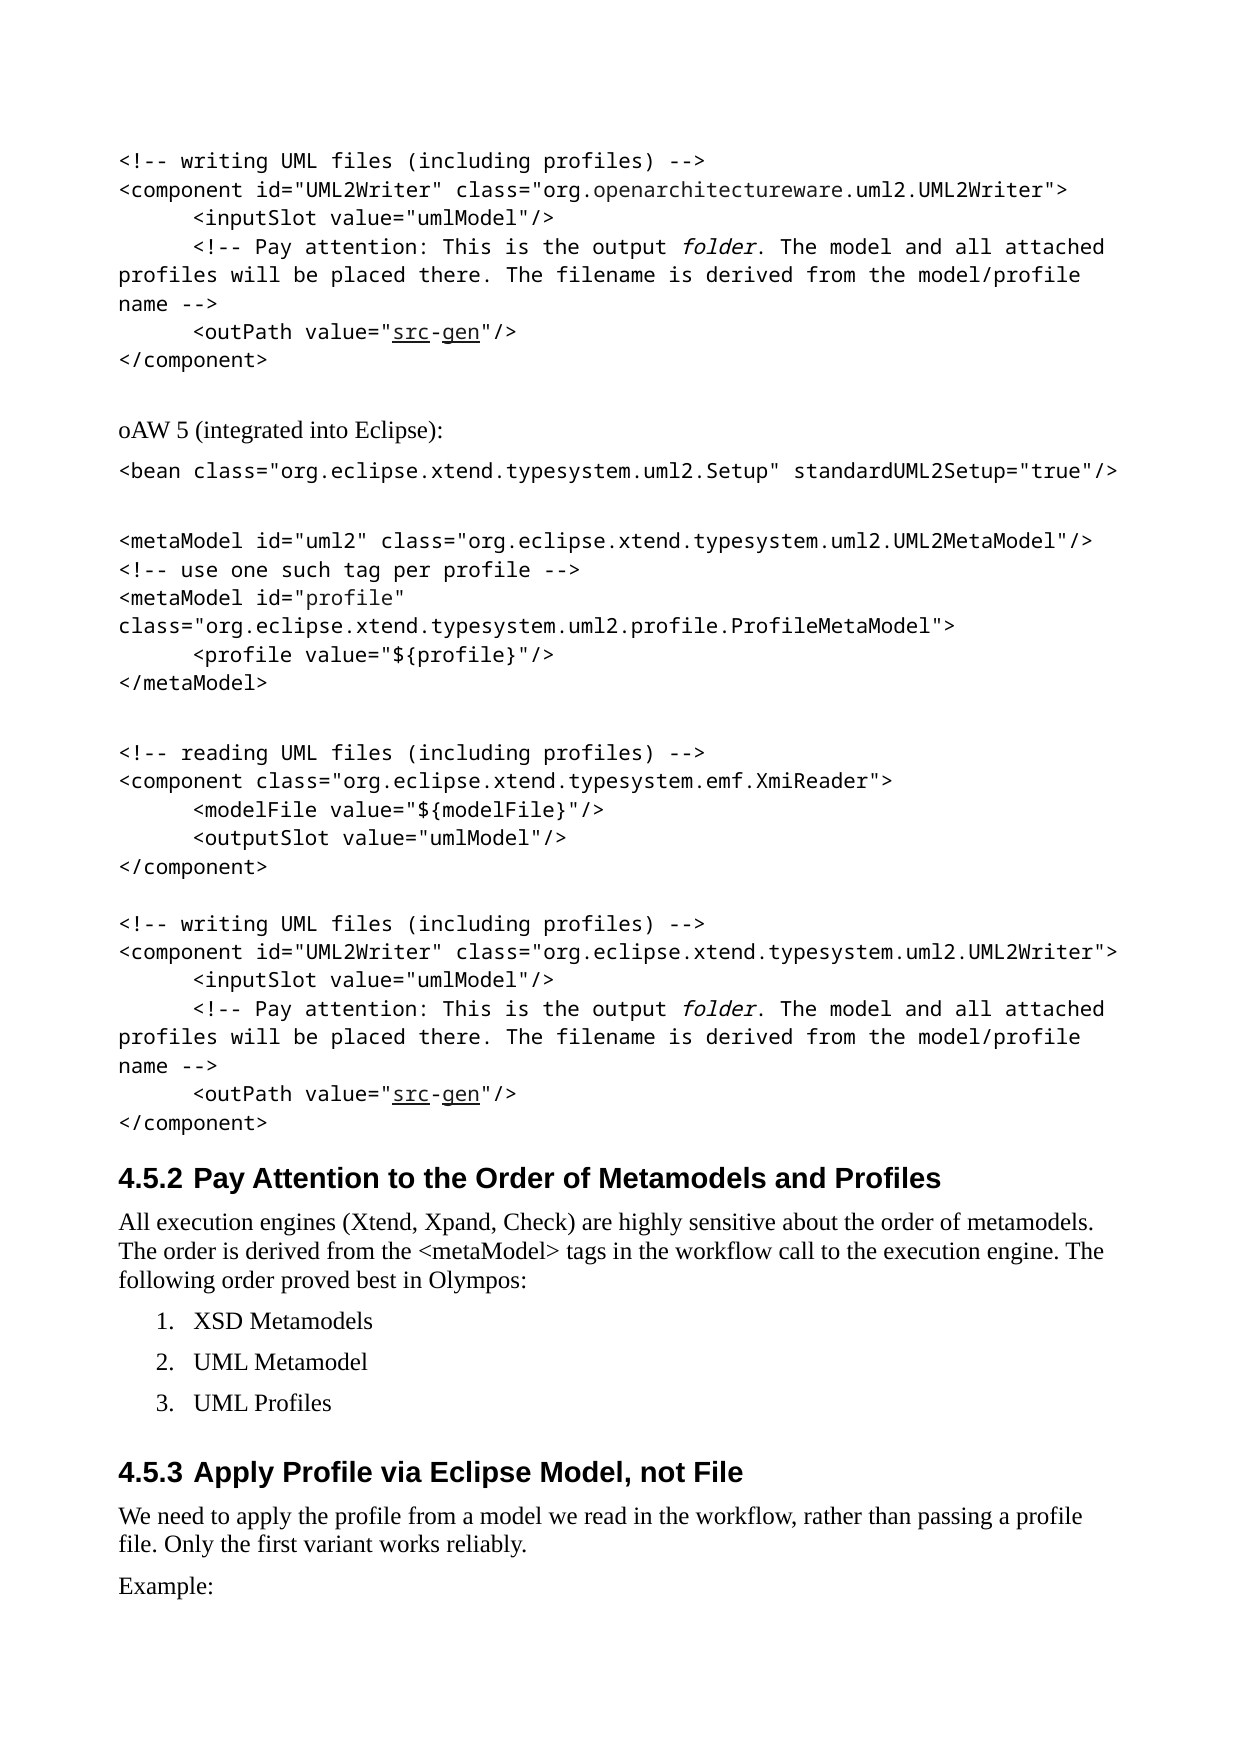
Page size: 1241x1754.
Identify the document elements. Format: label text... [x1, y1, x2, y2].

text <modelFile value="${modelFile}"/> [118, 795, 1122, 823]
list XSD Metamodels [156, 1306, 1122, 1335]
subtitle Apply Profile via Eclipse Model, not File [118, 1455, 1122, 1488]
list UML Metamodel [156, 1347, 1122, 1376]
text <inputSlot value="umlModel"/> [118, 966, 1122, 994]
text <component id="UML2Writer" class="org.openarchitectureware.uml2.UML2Writer"> [118, 175, 1122, 203]
text We need to apply the profile from a model we read in the workflow, rather than passing a profile file. Only the first variant works reliably. [118, 1501, 1122, 1558]
text </component> [118, 852, 1122, 880]
text <metaModel id="uml2" class="org.eclipse.xtend.typesystem.uml2.UML2MetaModel"/> [118, 526, 1122, 555]
text Example: [118, 1571, 1122, 1599]
text <outPath value="src-gen"/> [118, 1079, 1122, 1108]
text </metaModel> [118, 668, 1122, 697]
text <!-- use one such tag per profile --> [118, 555, 1122, 583]
subtitle Pay Attention to the Order of Metamodels and Profiles [118, 1161, 1122, 1195]
text <inputSlot value="umlModel"/> [118, 203, 1122, 232]
text <outputSlot value="umlModel"/> [118, 823, 1122, 852]
text </component> [118, 346, 1122, 374]
text <component class="org.eclipse.xtend.typesystem.emf.XmiReader"> [118, 767, 1122, 795]
text </component> [118, 1108, 1122, 1136]
text <!-- Pay attention: This is the output folder. The model and all attached profiles will be placed there. The filename is derived from the model/profile name --> [118, 994, 1122, 1079]
text <!-- Pay attention: This is the output folder. The model and all attached profiles will be placed there. The filename is derived from the model/profile name --> [118, 232, 1122, 317]
text <profile value="${profile}"/> [118, 640, 1122, 668]
text <!-- writing UML files (including profiles) --> [118, 909, 1122, 937]
text <bean class="org.eclipse.xtend.typesystem.uml2.Setup" standardUML2Setup="true"/> [118, 457, 1122, 485]
text oAW 5 (integrated into Eclipse): [118, 415, 1122, 444]
text <!-- reading UML files (including profiles) --> [118, 738, 1122, 767]
text All execution engines (Xtend, Xpand, Check) are highly sensitive about the order of metamodels. The order is derived from the <metaModel> tags in the workflow call to the execution engine. The following order proved best in Olympos: [118, 1207, 1122, 1293]
text <metaModel id="profile" class="org.eclipse.xtend.typesystem.uml2.profile.ProfileMetaModel"> [118, 583, 1122, 640]
text <component id="UML2Writer" class="org.eclipse.xtend.typesystem.uml2.UML2Writer"> [118, 937, 1122, 966]
list UML Profiles [156, 1388, 1122, 1417]
text <!-- writing UML files (including profiles) --> [118, 147, 1122, 175]
text <outPath value="src-gen"/> [118, 317, 1122, 346]
